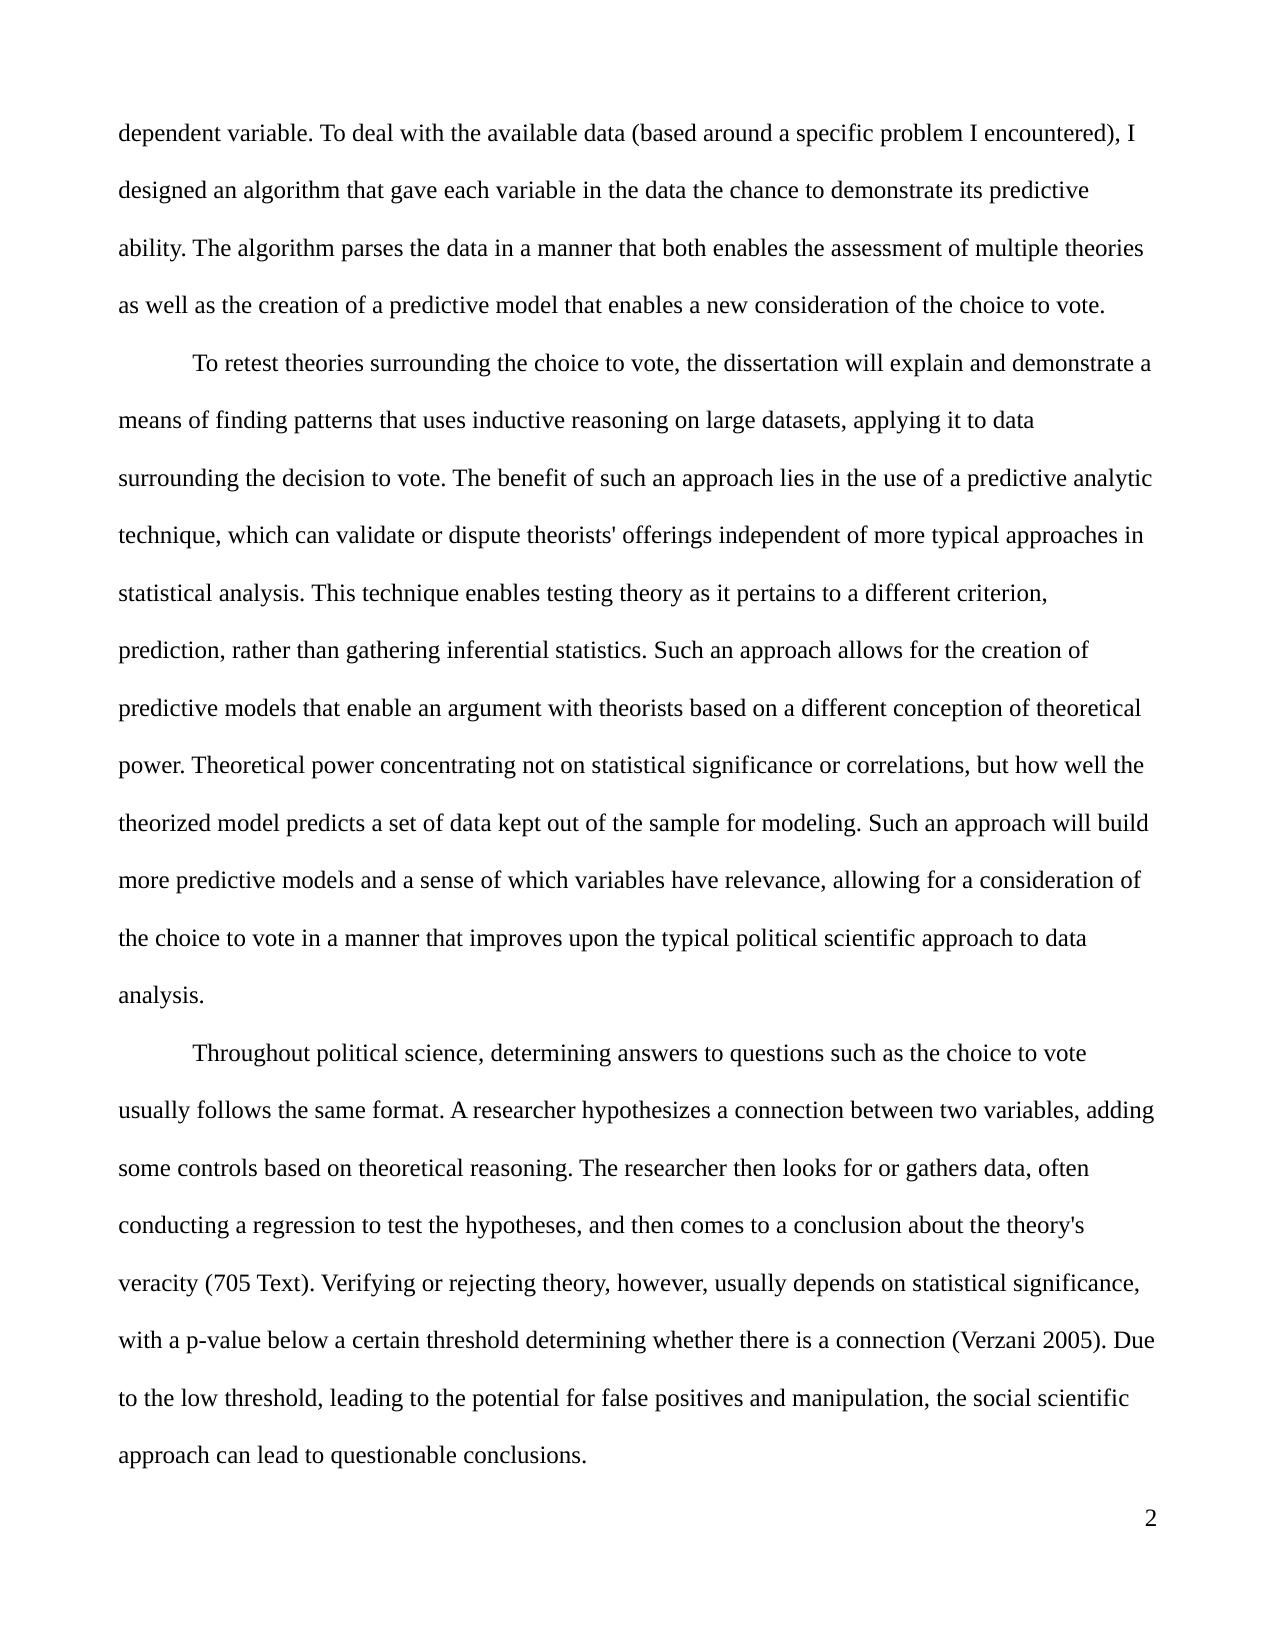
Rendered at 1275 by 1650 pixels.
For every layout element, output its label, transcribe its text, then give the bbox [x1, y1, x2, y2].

text dependent variable. To deal with the available data (based around a specific problem I encountered), I designed an algorithm that gave each variable in the data the chance to demonstrate its predictive ability. The algorithm parses the data in a manner that both enables the assessment of multiple theories as well as the creation of a predictive model that enables a new consideration of the choice to vote. [118, 118, 1157, 319]
text Throughout political science, determining answers to questions such as the choice to vote usually follows the same format. A researcher hypothesizes a connection between two variables, adding some controls based on theoretical reasoning. The researcher then looks for or gathers data, often conducting a regression to test the hypotheses, and then comes to a conclusion about the theory's veracity (705 Text). Verifying or rejecting theory, however, usually depends on statistical significance, with a p-value below a certain threshold determining whether there is a connection (Verzani 2005). Due to the low threshold, leading to the potential for false positives and manipulation, the social scientific approach can lead to questionable conclusions. [118, 1038, 1157, 1469]
text To retest theories surrounding the choice to vote, the dissertation will explain and demonstrate a means of finding patterns that uses inductive reasoning on large datasets, applying it to data surrounding the decision to vote. The benefit of such an approach lies in the use of a predictive analytic technique, which can validate or dispute theorists' offerings independent of more typical approaches in statistical analysis. This technique enables testing theory as it pertains to a different criterion, prediction, rather than gathering inferential statistics. Such an approach allows for the creation of predictive models that enable an argument with theorists based on a different conception of theoretical power. Theoretical power concentrating not on statistical significance or correlations, but how well the theorized model predicts a set of data kept out of the sample for modeling. Such an approach will build more predictive models and a sense of which variables have relevance, allowing for a consideration of the choice to vote in a manner that improves upon the typical political scientific approach to data analysis. [118, 348, 1157, 1009]
